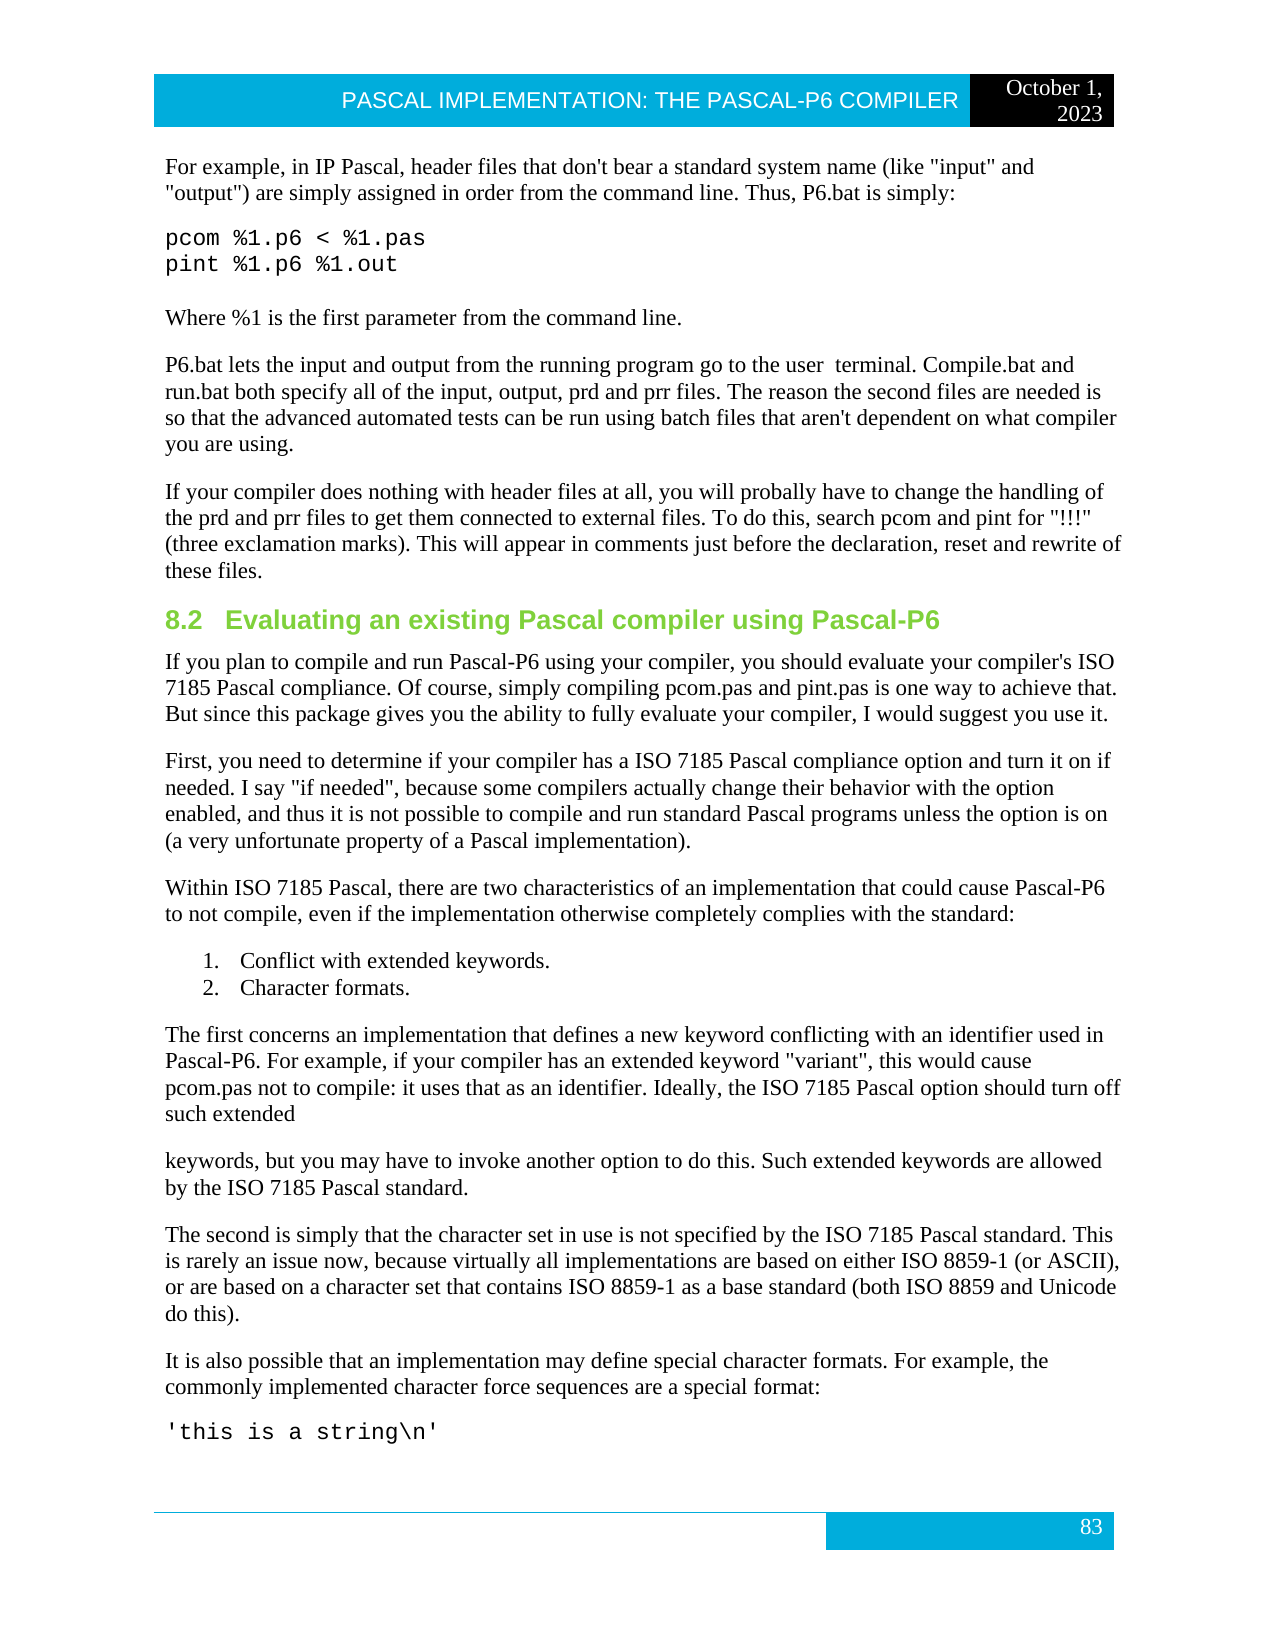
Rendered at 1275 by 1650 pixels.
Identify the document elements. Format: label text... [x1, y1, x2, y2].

text The first concerns an implementation that defines a new keyword conflicting with an identifier used in Pascal-P6. For example, if your compiler has an extended keyword "variant", this would cause pcom.pas not to compile: it uses that as an identifier. Ideally, the ISO 7185 Pascal option should turn off such extended [165, 1021, 1125, 1126]
text 'this is a string\n' [165, 1421, 1125, 1446]
text For example, in IP Pascal, header files that don't bear a standard system name (like "input" and "output") are simply assigned in order from the command line. Thus, P6.bat is simply: [165, 153, 1125, 206]
text pint %1.p6 %1.out [165, 252, 1125, 278]
text If you plan to compile and run Pascal-P6 using your compiler, you should evaluate your compiler's ISO 7185 Pascal compliance. Of course, simply compiling pcom.pas and pint.pas is one way to achieve that. But since this package gives you the ability to fully evaluate your compiler, I would suggest you use it. [165, 648, 1125, 727]
text pcom %1.p6 < %1.pas [165, 226, 1125, 252]
list Conflict with extended keywords. [202, 947, 1125, 974]
text P6.bat lets the input and output from the running program go to the user terminal. Compile.bat and run.bat both specify all of the input, output, prd and prr files. The reason the second files are needed is so that the advanced automated tests can be run using batch files that aren't dependent on what compiler you are using. [165, 351, 1125, 457]
text First, you need to determine if your compiler has a ISO 7185 Pascal compliance option and turn it on if needed. I say "if needed", because some compilers actually change their behavior with the option enabled, and thus it is not possible to compile and run standard Pascal programs unless the option is on (a very unfortunate property of a Pascal implementation). [165, 748, 1125, 853]
text keywords, but you may have to invoke another option to do this. Such extended keywords are allowed by the ISO 7185 Pascal standard. [165, 1147, 1125, 1200]
list Character formats. [202, 974, 1125, 1000]
text Where %1 is the first parameter from the command line. [165, 304, 1125, 331]
subtitle Evaluating an existing Pascal compiler using Pascal-P6 [165, 604, 1125, 635]
text The second is simply that the character set in use is not specified by the ISO 7185 Pascal standard. This is rarely an issue now, because virtually all implementations are based on either ISO 8859-1 (or ASCII), or are based on a character set that contains ISO 8859-1 as a base standard (both ISO 8859 and Unicode do this). [165, 1221, 1125, 1326]
text It is also possible that an implementation may define special character formats. For example, the commonly implemented character force sequences are a special format: [165, 1347, 1125, 1400]
text If your compiler does nothing with header files at all, you will probally have to change the handling of the prd and prr files to get them connected to external files. To do this, search pcom and pint for "!!!" (three exclamation marks). This will appear in comments just before the declaration, reset and rewrite of these files. [165, 478, 1125, 583]
text Within ISO 7185 Pascal, there are two characteristics of an implementation that could cause Pascal-P6 to not compile, even if the implementation otherwise completely complies with the standard: [165, 874, 1125, 927]
